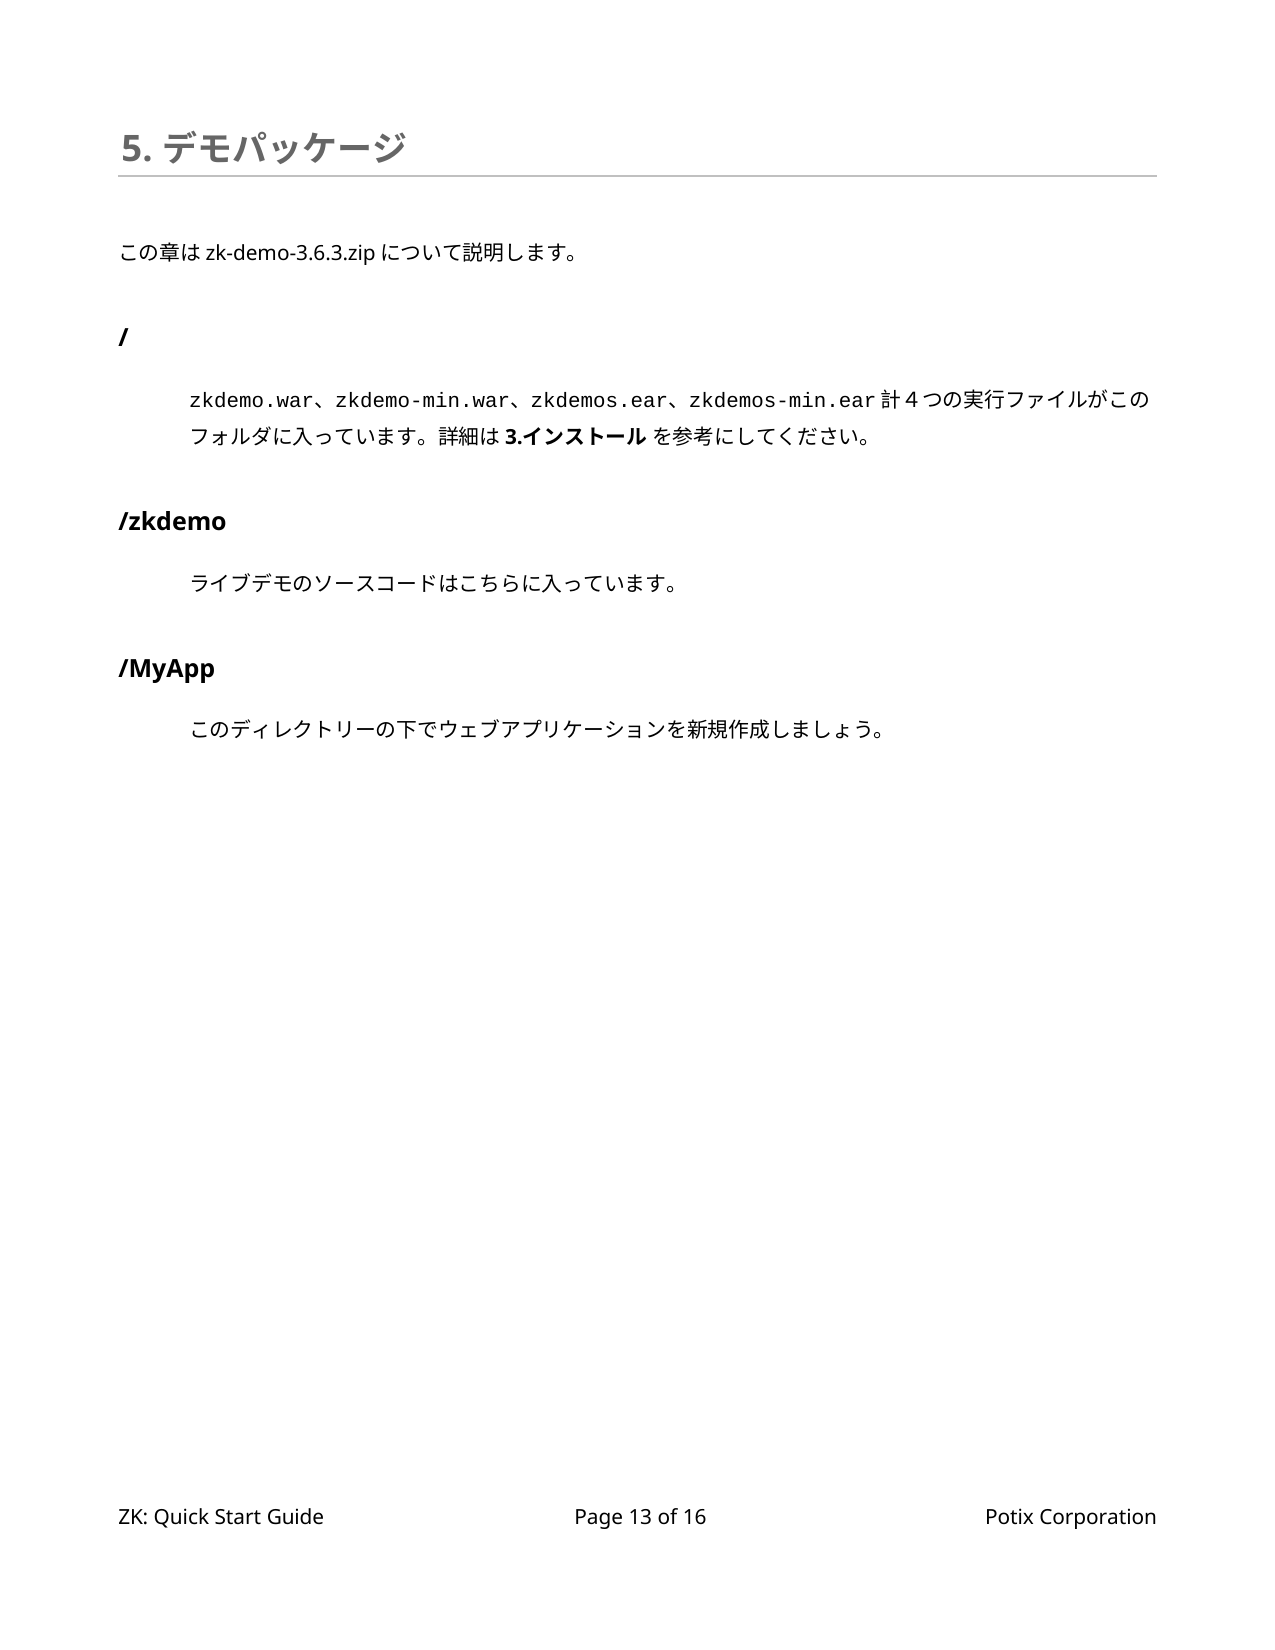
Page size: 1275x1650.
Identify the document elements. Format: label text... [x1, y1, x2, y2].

subtitle /zkdemo [118, 504, 1157, 538]
subtitle /MyApp [118, 650, 1157, 684]
text zkdemo.war、zkdemo-min.war、zkdemos.ear、zkdemos-min.ear計４つの実行ファイルがこのフォルダに入っています。詳細は 3.インストール を参考にしてください。 [189, 383, 1157, 451]
subtitle / [118, 319, 1157, 353]
text このディレクトリーの下でウェブアプリケーションを新規作成しましょう。 [189, 714, 1157, 744]
text ライブデモのソースコードはこちらに入っています。 [189, 567, 1157, 597]
text この章はzk-demo-3.6.3.zipについて説明します。 [118, 236, 1157, 266]
subtitle 5. デモパッケージ [118, 118, 1157, 175]
